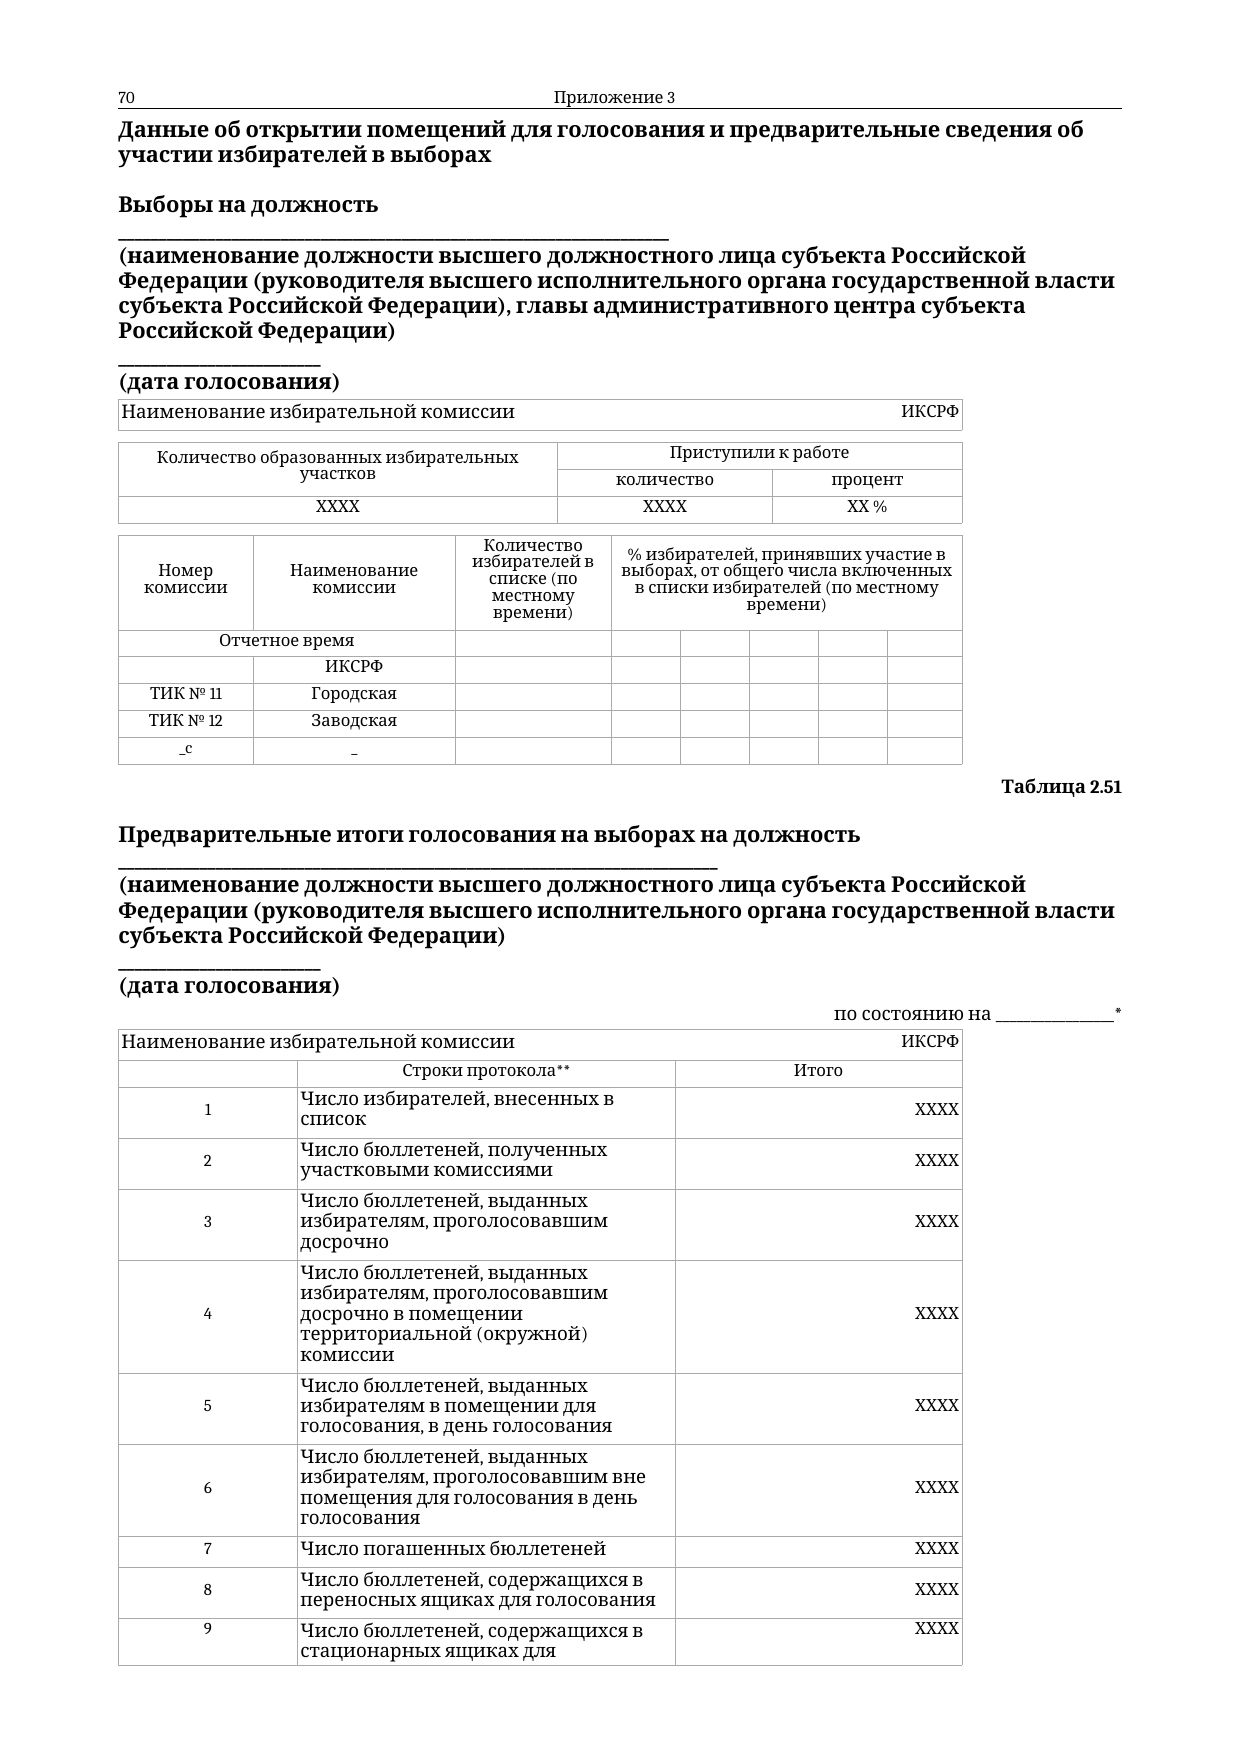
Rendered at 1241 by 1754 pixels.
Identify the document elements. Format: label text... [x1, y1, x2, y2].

table_cell ХХХХ [558, 497, 772, 523]
table_cell процент [773, 470, 962, 496]
table_cell ХХХХ [676, 1088, 962, 1138]
table_cell [888, 711, 962, 737]
table_cell [819, 631, 887, 656]
table_cell ХХХХ [676, 1445, 962, 1536]
table_cell [119, 1061, 297, 1087]
table_header Приступили к работе [558, 443, 962, 469]
table_cell [819, 657, 887, 683]
table_cell ХХХХ [119, 497, 557, 523]
table_cell Городская [254, 684, 455, 710]
text Таблица 2.51 [118, 776, 1122, 798]
table_cell ХХХХ [676, 1568, 962, 1618]
table_cell Число бюллетеней, выданных избирателям, проголосовавшим вне помещения для голосования в день голосования [298, 1445, 675, 1536]
table_cell [819, 684, 887, 710]
table_header Наименование избирательной комиссии [119, 400, 561, 429]
table_cell [612, 711, 680, 737]
table_cell Отчетное время [119, 631, 455, 656]
table_cell [119, 657, 253, 683]
table_cell 4 [119, 1261, 297, 1373]
table_header Номер комиссии [119, 536, 253, 629]
table_cell [750, 711, 818, 737]
table_cell [819, 711, 887, 737]
text по состоянию на _________________* [118, 1003, 1122, 1025]
table_cell ИКСРФ [254, 657, 455, 683]
table_cell ХХ % [773, 497, 962, 523]
table_cell Итого [676, 1061, 962, 1087]
table_cell ХХХХ [676, 1139, 962, 1189]
table_cell количество [558, 470, 772, 496]
subtitle Предварительные итоги голосования на выборах на должность __________________________________________________________________________ (наименование должности высшего должностного лица субъекта Российской Федерации (руководителя высшего исполнительного органа государственной власти субъекта Российской Федерации) _________________________ (дата голосования) [118, 823, 1122, 999]
table_cell ХХХХ [676, 1261, 962, 1373]
table_cell [456, 684, 611, 710]
table_cell ТИК № 12 [119, 711, 253, 737]
table_cell _c [119, 738, 253, 764]
subtitle Выборы на должность ____________________________________________________________________ (наименование должности высшего должностного лица субъекта Российской Федерации (руководителя высшего исполнительного органа государственной власти субъекта Российской Федерации), главы административного центра субъекта Российской Федерации) _________________________ (дата голосования) [118, 193, 1122, 395]
table_cell Заводская [254, 711, 455, 737]
table_cell Строки протокола** [298, 1061, 675, 1087]
table_cell [681, 631, 749, 656]
table_header Количество образованных избирательных участков [119, 443, 557, 496]
table_cell ХХХХ [676, 1619, 962, 1665]
table_header Количество избирателей в списке (по местному времени) [456, 536, 611, 629]
table_cell [681, 684, 749, 710]
table_cell Число погашенных бюллетеней [298, 1537, 675, 1567]
table_cell [456, 711, 611, 737]
table_cell 6 [119, 1445, 297, 1536]
table_header % избирателей, принявших участие в выборах, от общего числа включенных в списки избирателей (по местному времени) [612, 536, 962, 629]
table_header Наименование избирательной комиссии [119, 1030, 604, 1060]
table_cell [888, 684, 962, 710]
table_cell ХХХХ [676, 1537, 962, 1567]
table_cell [888, 657, 962, 683]
table_cell [750, 738, 818, 764]
table_cell [456, 657, 611, 683]
table_cell [612, 657, 680, 683]
table_cell Число бюллетеней, полученных участковыми комиссиями [298, 1139, 675, 1189]
table_cell 8 [119, 1568, 297, 1618]
table_cell [681, 738, 749, 764]
table_cell _ [254, 738, 455, 764]
table_cell 7 [119, 1537, 297, 1567]
table_cell 1 [119, 1088, 297, 1138]
table_cell Число бюллетеней, выданных избирателям, проголосовавшим досрочно [298, 1190, 675, 1260]
table_cell Число бюллетеней, содержащихся в стационарных ящиках для [298, 1619, 675, 1665]
table_cell [456, 631, 611, 656]
table_cell 5 [119, 1374, 297, 1444]
table_cell ХХХХ [676, 1190, 962, 1260]
table_cell [750, 657, 818, 683]
table_cell Число бюллетеней, выданных избирателям, проголосовавшим досрочно в помещении территориальной (окружной) комиссии [298, 1261, 675, 1373]
table_cell [750, 631, 818, 656]
table_cell [750, 684, 818, 710]
table_cell ТИК № 11 [119, 684, 253, 710]
table_header ИКСРФ [561, 400, 962, 429]
table_cell 2 [119, 1139, 297, 1189]
table_cell [612, 738, 680, 764]
table_cell [456, 738, 611, 764]
table_cell [888, 631, 962, 656]
table_cell [612, 684, 680, 710]
table_cell ХХХХ [676, 1374, 962, 1444]
table_cell 9 [119, 1619, 297, 1665]
table_cell [819, 738, 887, 764]
table_cell Число бюллетеней, содержащихся в переносных ящиках для голосования [298, 1568, 675, 1618]
table_cell [681, 711, 749, 737]
table_cell 3 [119, 1190, 297, 1260]
table_cell Число избирателей, внесенных в список [298, 1088, 675, 1138]
table_cell [612, 631, 680, 656]
table_header ИКСРФ [604, 1030, 962, 1060]
table_cell [888, 738, 962, 764]
table_cell [681, 657, 749, 683]
subtitle Данные об открытии помещений для голосования и предварительные сведения об участии избирателей в выборах [118, 118, 1122, 168]
table_header Наименование комиссии [254, 536, 455, 629]
table_cell Число бюллетеней, выданных избирателям в помещении для голосования, в день голосования [298, 1374, 675, 1444]
